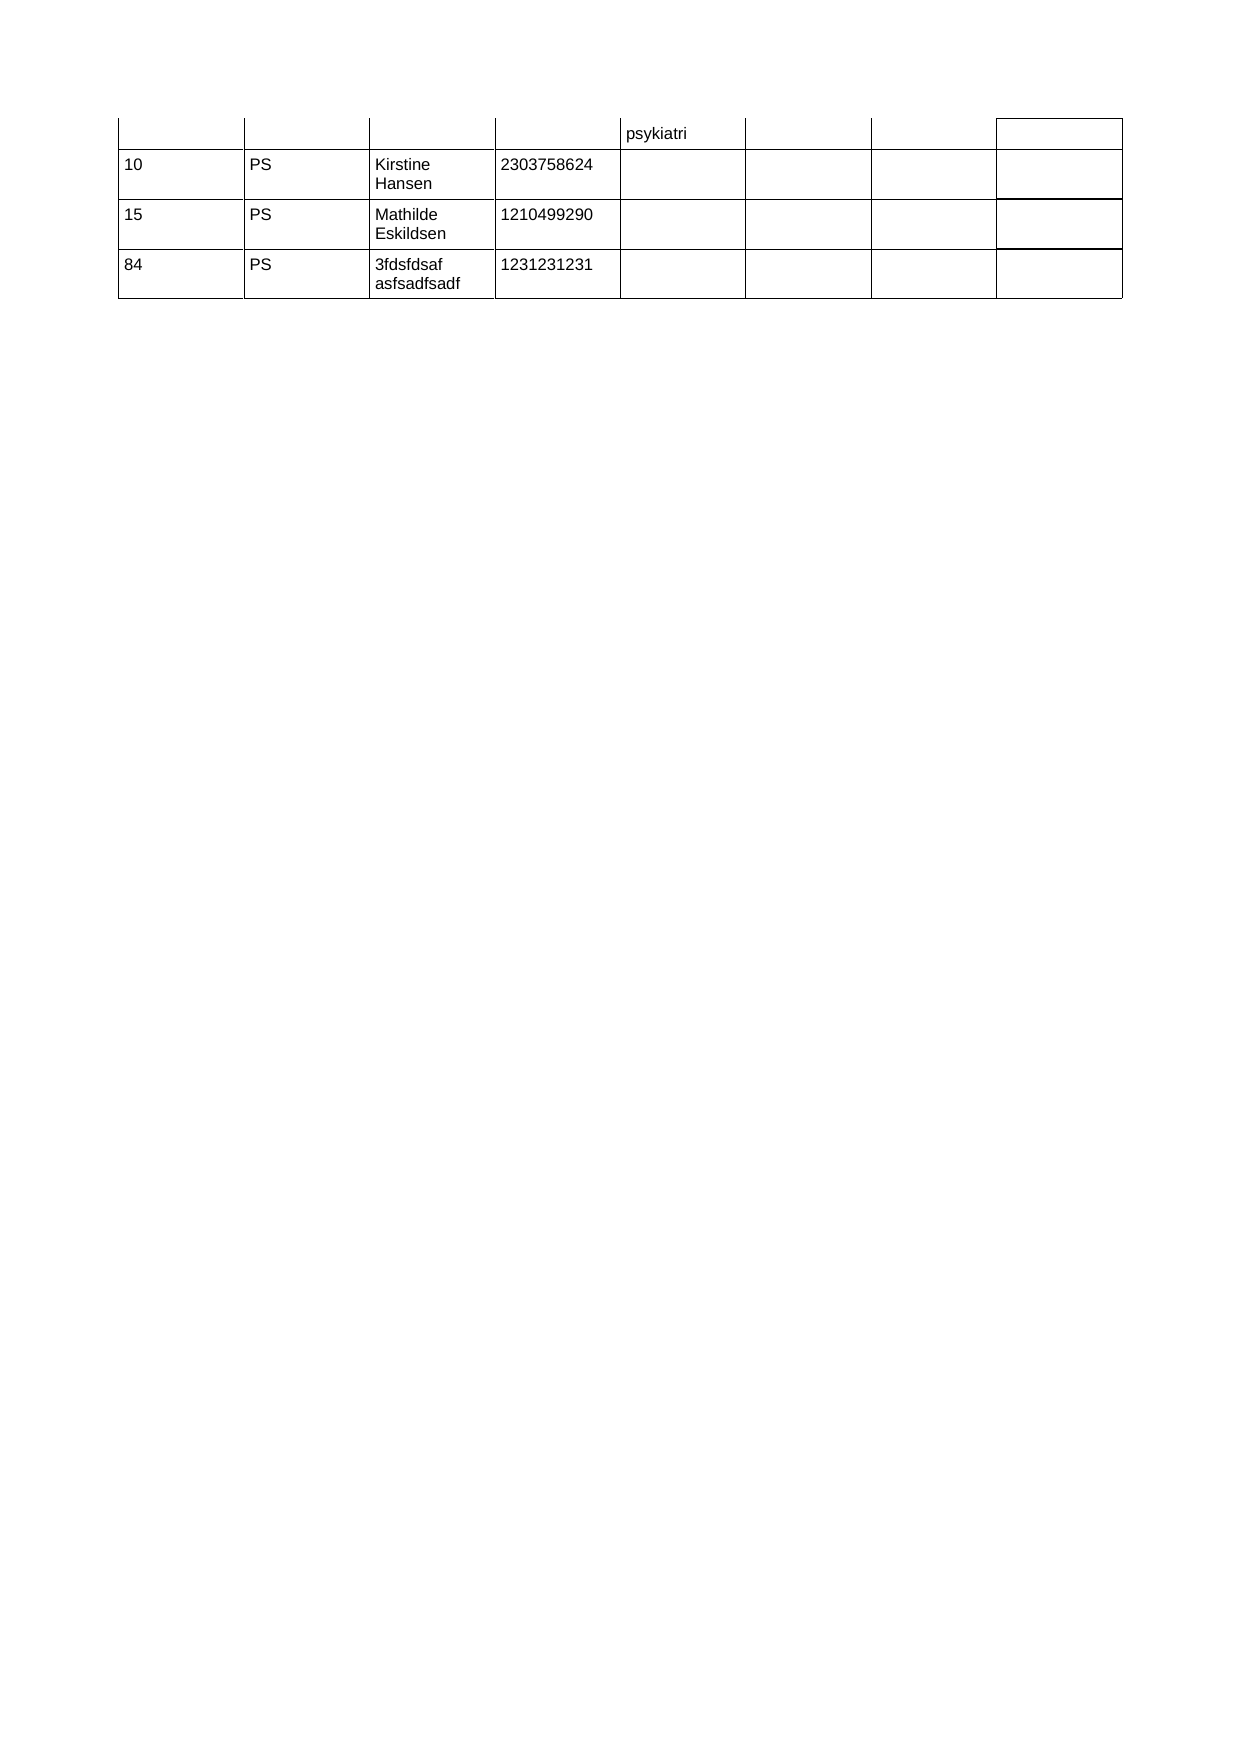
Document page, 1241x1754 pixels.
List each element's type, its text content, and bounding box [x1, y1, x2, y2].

table_cell [621, 250, 745, 298]
table_cell [746, 250, 871, 298]
table_cell [872, 250, 996, 298]
table_cell 10 [119, 150, 243, 199]
table_cell [119, 118, 243, 149]
table_cell PS [245, 250, 369, 298]
table_cell [746, 118, 871, 149]
table_cell [496, 118, 620, 149]
table_cell [997, 119, 1122, 149]
table_cell [872, 150, 996, 199]
table_cell PS [245, 200, 369, 249]
table_cell 84 [119, 250, 243, 298]
table_cell [997, 200, 1122, 248]
table_cell 1231231231 [496, 250, 620, 298]
table_cell [621, 200, 745, 249]
table_cell [997, 250, 1122, 298]
table_cell 15 [119, 200, 243, 249]
table_cell [370, 118, 494, 149]
table_cell [872, 200, 996, 249]
table_cell 3fdsfdsaf asfsadfsadf [370, 250, 494, 298]
table_cell [245, 118, 369, 149]
table_cell [872, 118, 996, 149]
table_cell PS [245, 150, 369, 199]
table_cell Mathilde Eskildsen [370, 200, 494, 249]
table_cell 1210499290 [496, 200, 620, 249]
table_cell psykiatri [621, 118, 745, 149]
table_cell 2303758624 [496, 150, 620, 199]
table_cell Kirstine Hansen [370, 150, 494, 199]
table_cell [746, 200, 871, 249]
table_cell [746, 150, 871, 199]
table_cell [621, 150, 745, 199]
table_cell [997, 150, 1122, 198]
